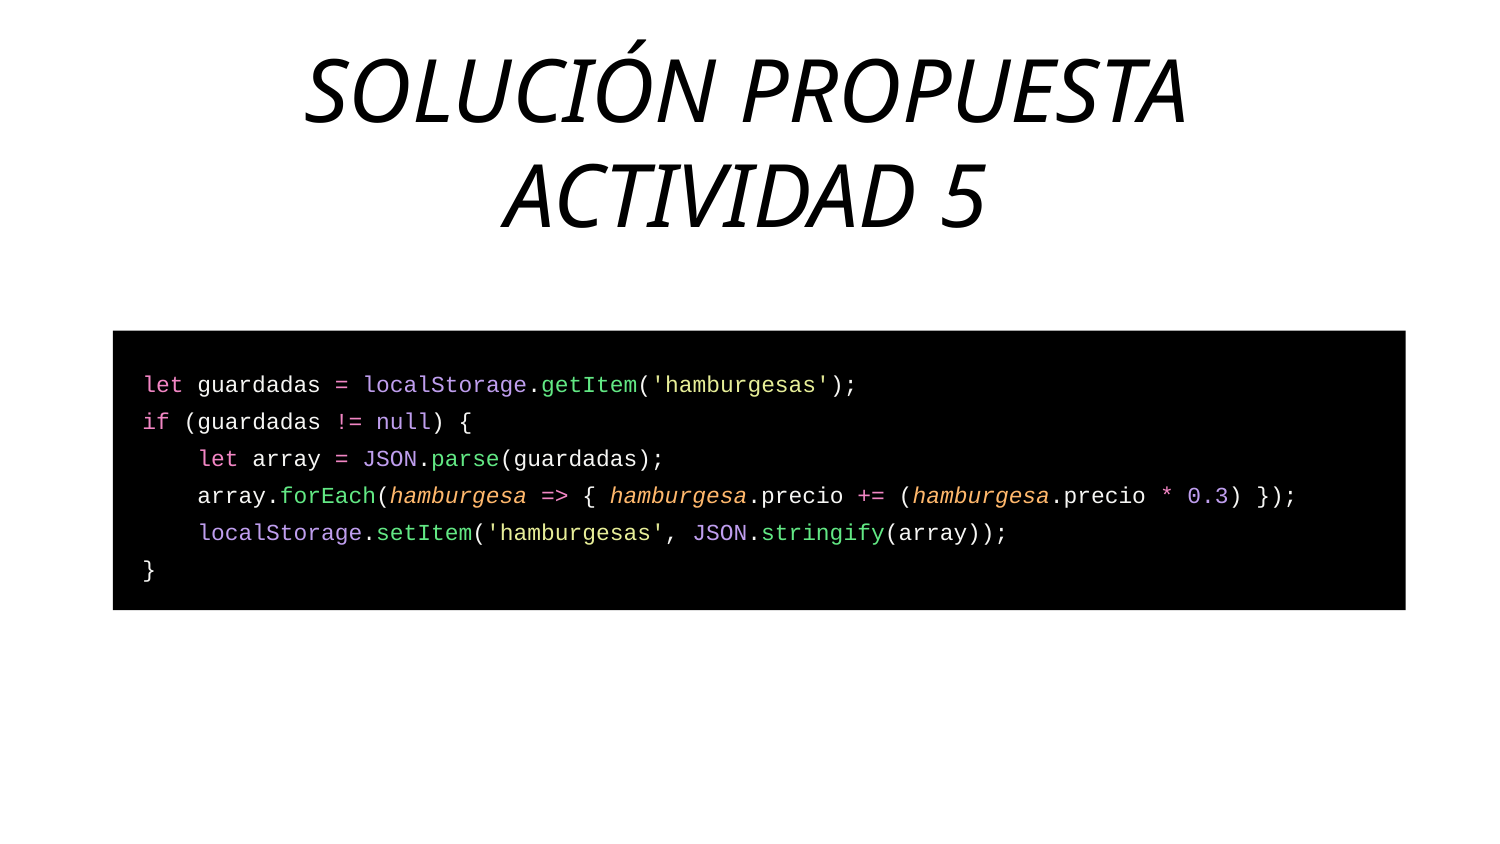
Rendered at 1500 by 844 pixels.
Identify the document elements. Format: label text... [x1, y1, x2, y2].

text_box SOLUCIÓN PROPUESTA ACTIVIDAD 5 [106, 58, 1388, 222]
text_box let guardadas = localStorage.getItem('hamburgesas'); if (guardadas != null) { let array = JSON.parse(guardadas); array.forEach(hamburgesa => { hamburgesa.precio += (hamburgesa.precio * 0.3) }); localStorage.setItem('hamburgesas', JSON.stringify(array)); } [112, 330, 1406, 611]
text_box SOLUCIÓN PROPUESTA ACTIVIDAD 5 [871, 171, 905, 220]
text_box SOLUCIÓN PROPUESTA ACTIVIDAD 5 [766, 171, 800, 220]
